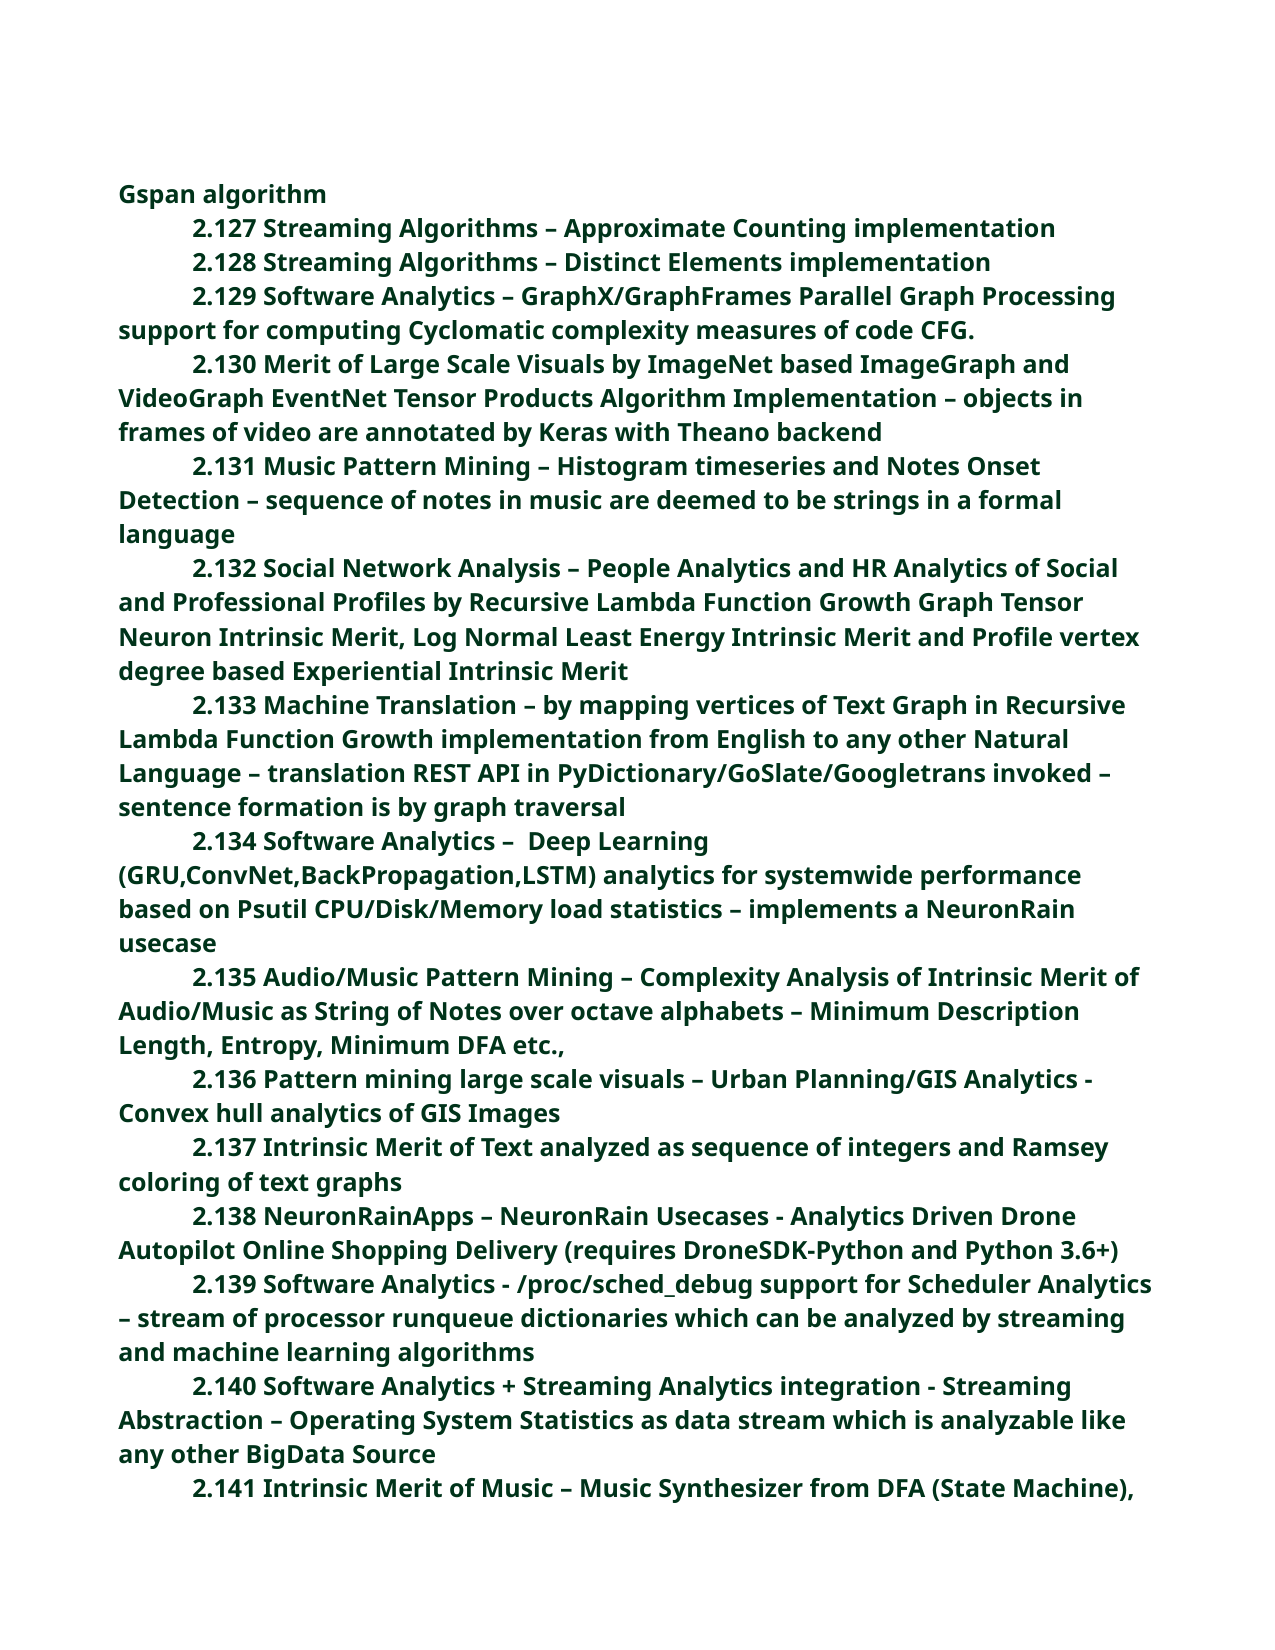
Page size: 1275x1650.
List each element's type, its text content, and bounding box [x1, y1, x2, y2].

text 2.137 Intrinsic Merit of Text analyzed as sequence of integers and Ramsey coloring of text graphs [118, 1130, 1157, 1198]
text 2.132 Social Network Analysis – People Analytics and HR Analytics of Social and Professional Profiles by Recursive Lambda Function Growth Graph Tensor Neuron Intrinsic Merit, Log Normal Least Energy Intrinsic Merit and Profile vertex degree based Experiential Intrinsic Merit [118, 551, 1157, 687]
text 2.140 Software Analytics + Streaming Analytics integration - Streaming Abstraction – Operating System Statistics as data stream which is analyzable like any other BigData Source [118, 1368, 1157, 1471]
text 2.127 Streaming Algorithms – Approximate Counting implementation [118, 210, 1157, 244]
text 2.133 Machine Translation – by mapping vertices of Text Graph in Recursive Lambda Function Growth implementation from English to any other Natural Language – translation REST API in PyDictionary/GoSlate/Googletrans invoked – sentence formation is by graph traversal [118, 687, 1157, 823]
text 2.128 Streaming Algorithms – Distinct Elements implementation [118, 244, 1157, 278]
text 2.138 NeuronRainApps – NeuronRain Usecases - Analytics Driven Drone Autopilot Online Shopping Delivery (requires DroneSDK-Python and Python 3.6+) [118, 1198, 1157, 1266]
text 2.131 Music Pattern Mining – Histogram timeseries and Notes Onset Detection – sequence of notes in music are deemed to be strings in a formal language [118, 449, 1157, 551]
text 2.129 Software Analytics – GraphX/GraphFrames Parallel Graph Processing support for computing Cyclomatic complexity measures of code CFG. [118, 278, 1157, 347]
text 2.130 Merit of Large Scale Visuals by ImageNet based ImageGraph and VideoGraph EventNet Tensor Products Algorithm Implementation – objects in frames of video are annotated by Keras with Theano backend [118, 347, 1157, 449]
text 2.136 Pattern mining large scale visuals – Urban Planning/GIS Analytics - Convex hull analytics of GIS Images [118, 1062, 1157, 1130]
text 2.141 Intrinsic Merit of Music – Music Synthesizer from DFA (State Machine), [118, 1471, 1157, 1505]
text 2.135 Audio/Music Pattern Mining – Complexity Analysis of Intrinsic Merit of Audio/Music as String of Notes over octave alphabets – Minimum Description Length, Entropy, Minimum DFA etc., [118, 960, 1157, 1062]
text Gspan algorithm [118, 176, 1157, 210]
text 2.139 Software Analytics - /proc/sched_debug support for Scheduler Analytics – stream of processor runqueue dictionaries which can be analyzed by streaming and machine learning algorithms [118, 1266, 1157, 1368]
text 2.134 Software Analytics – Deep Learning (GRU,ConvNet,BackPropagation,LSTM) analytics for systemwide performance based on Psutil CPU/Disk/Memory load statistics – implements a NeuronRain usecase [118, 823, 1157, 960]
